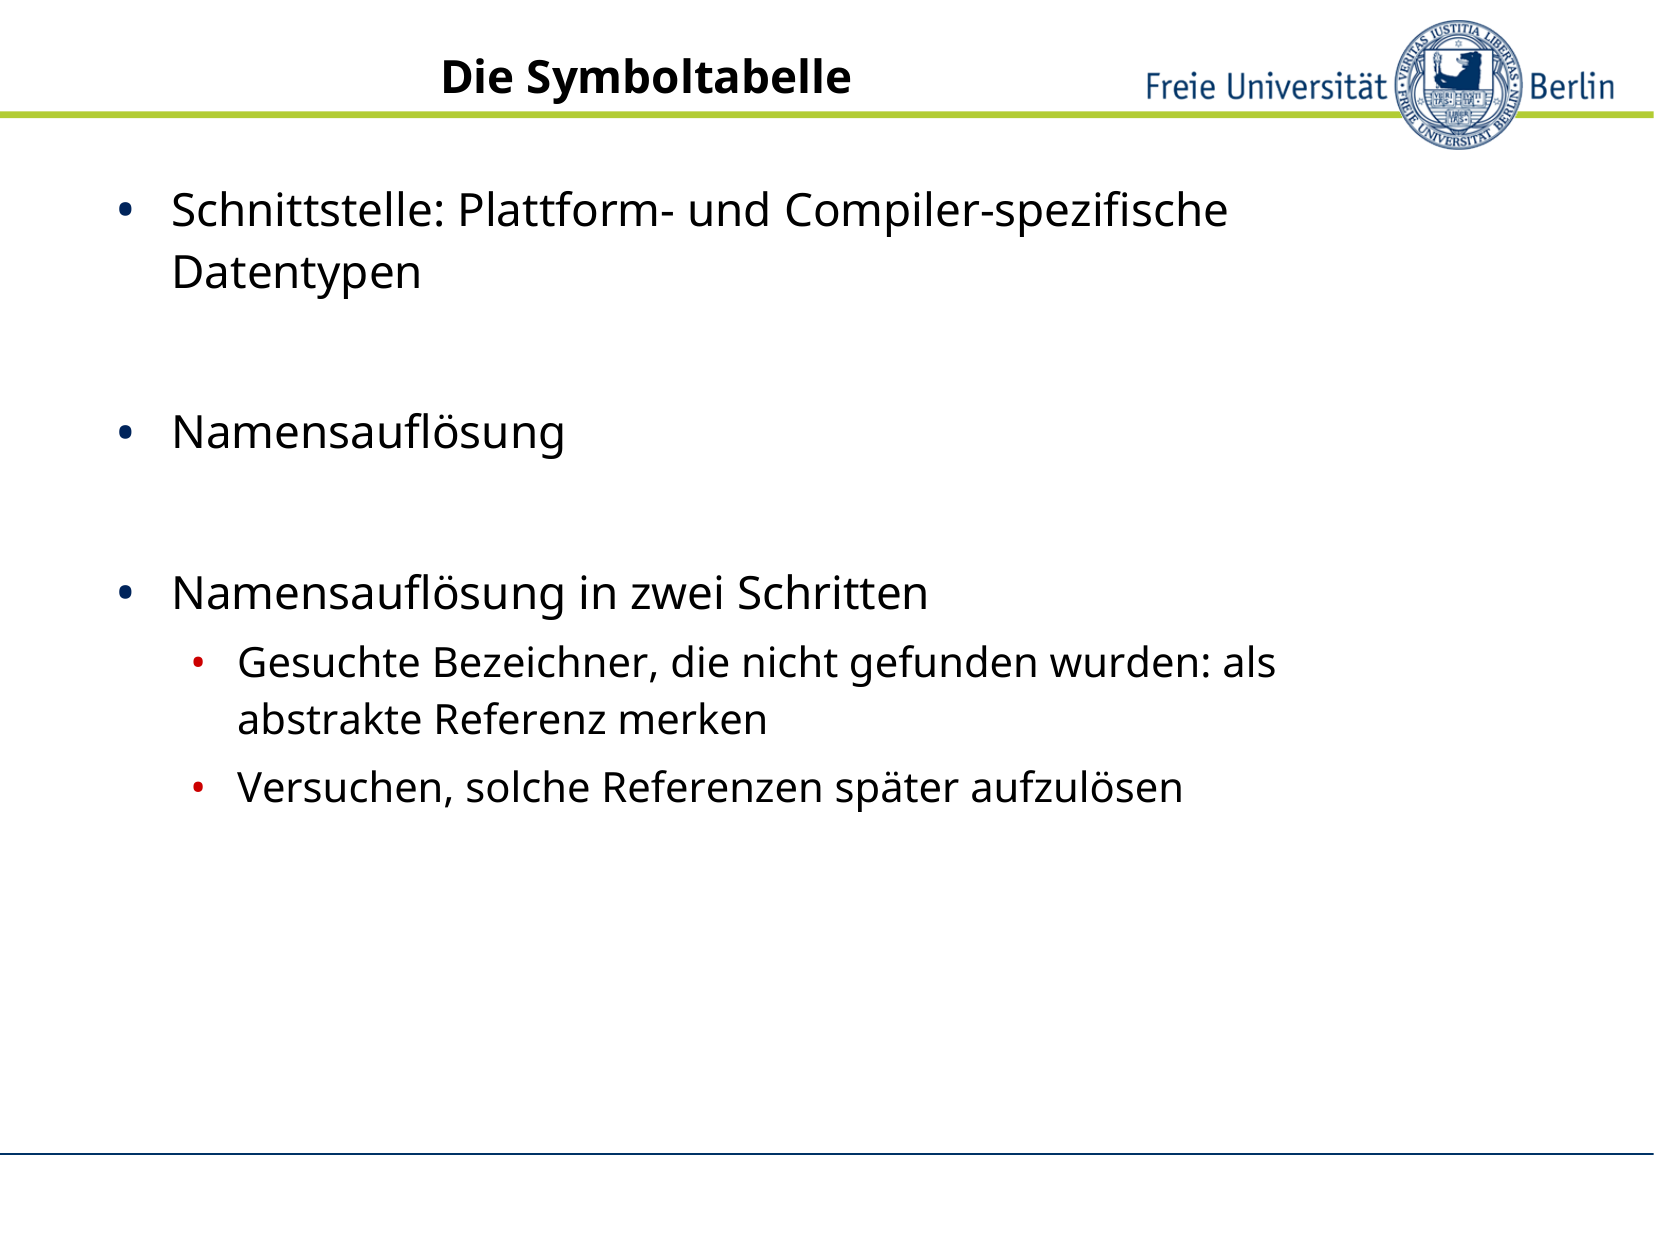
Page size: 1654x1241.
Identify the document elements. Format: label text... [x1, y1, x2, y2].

list Schnittstelle: Plattform- und Compiler-spezifische Datentypen Namensauflösung Namensauflösung in zwei Schritten Gesuchte Bezeichner, die nicht gefunden wurden: als abstrakte Referenz merken Versuchen, solche Referenzen später aufzulösen [115, 177, 1418, 752]
title Die Symboltabelle [422, 0, 1654, 152]
